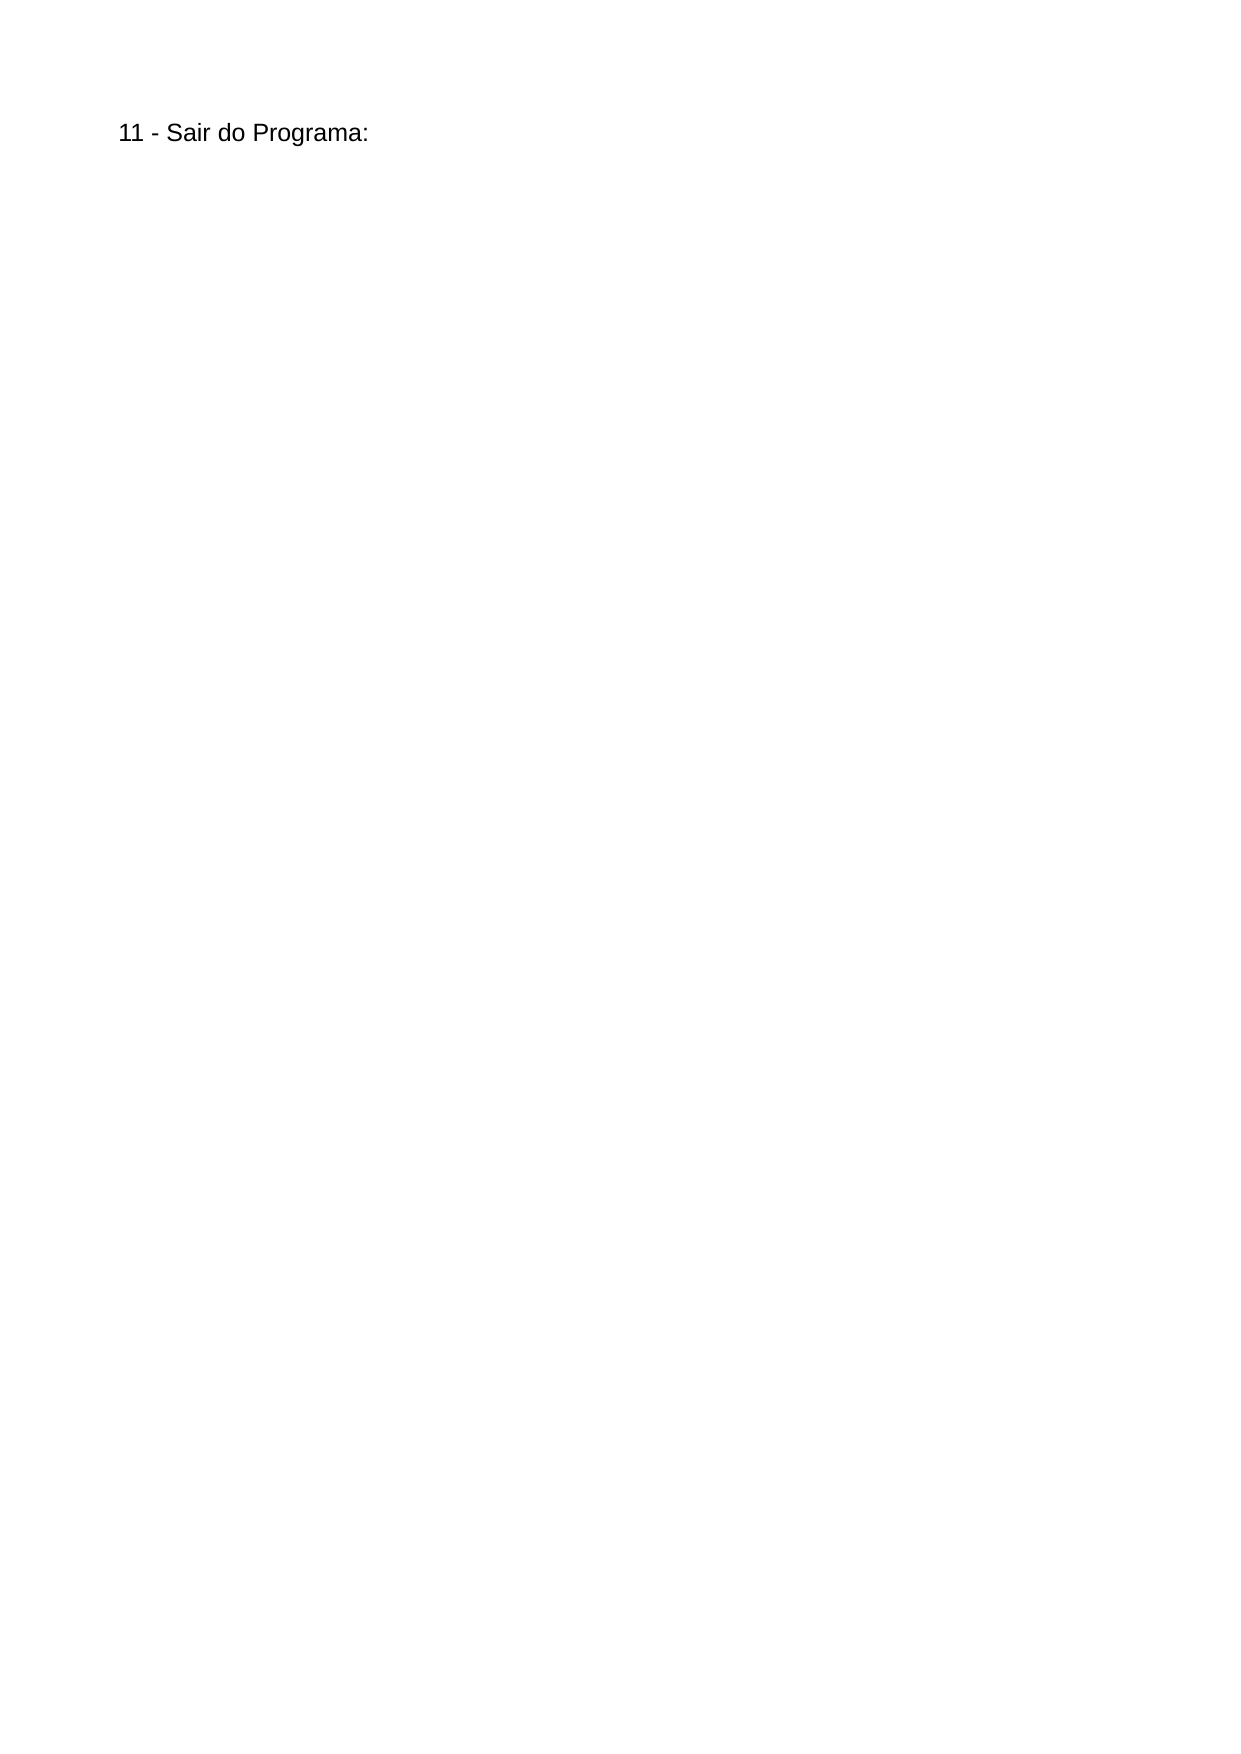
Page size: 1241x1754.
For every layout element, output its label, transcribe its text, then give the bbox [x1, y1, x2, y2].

text 11 - Sair do Programa: [118, 118, 1122, 147]
